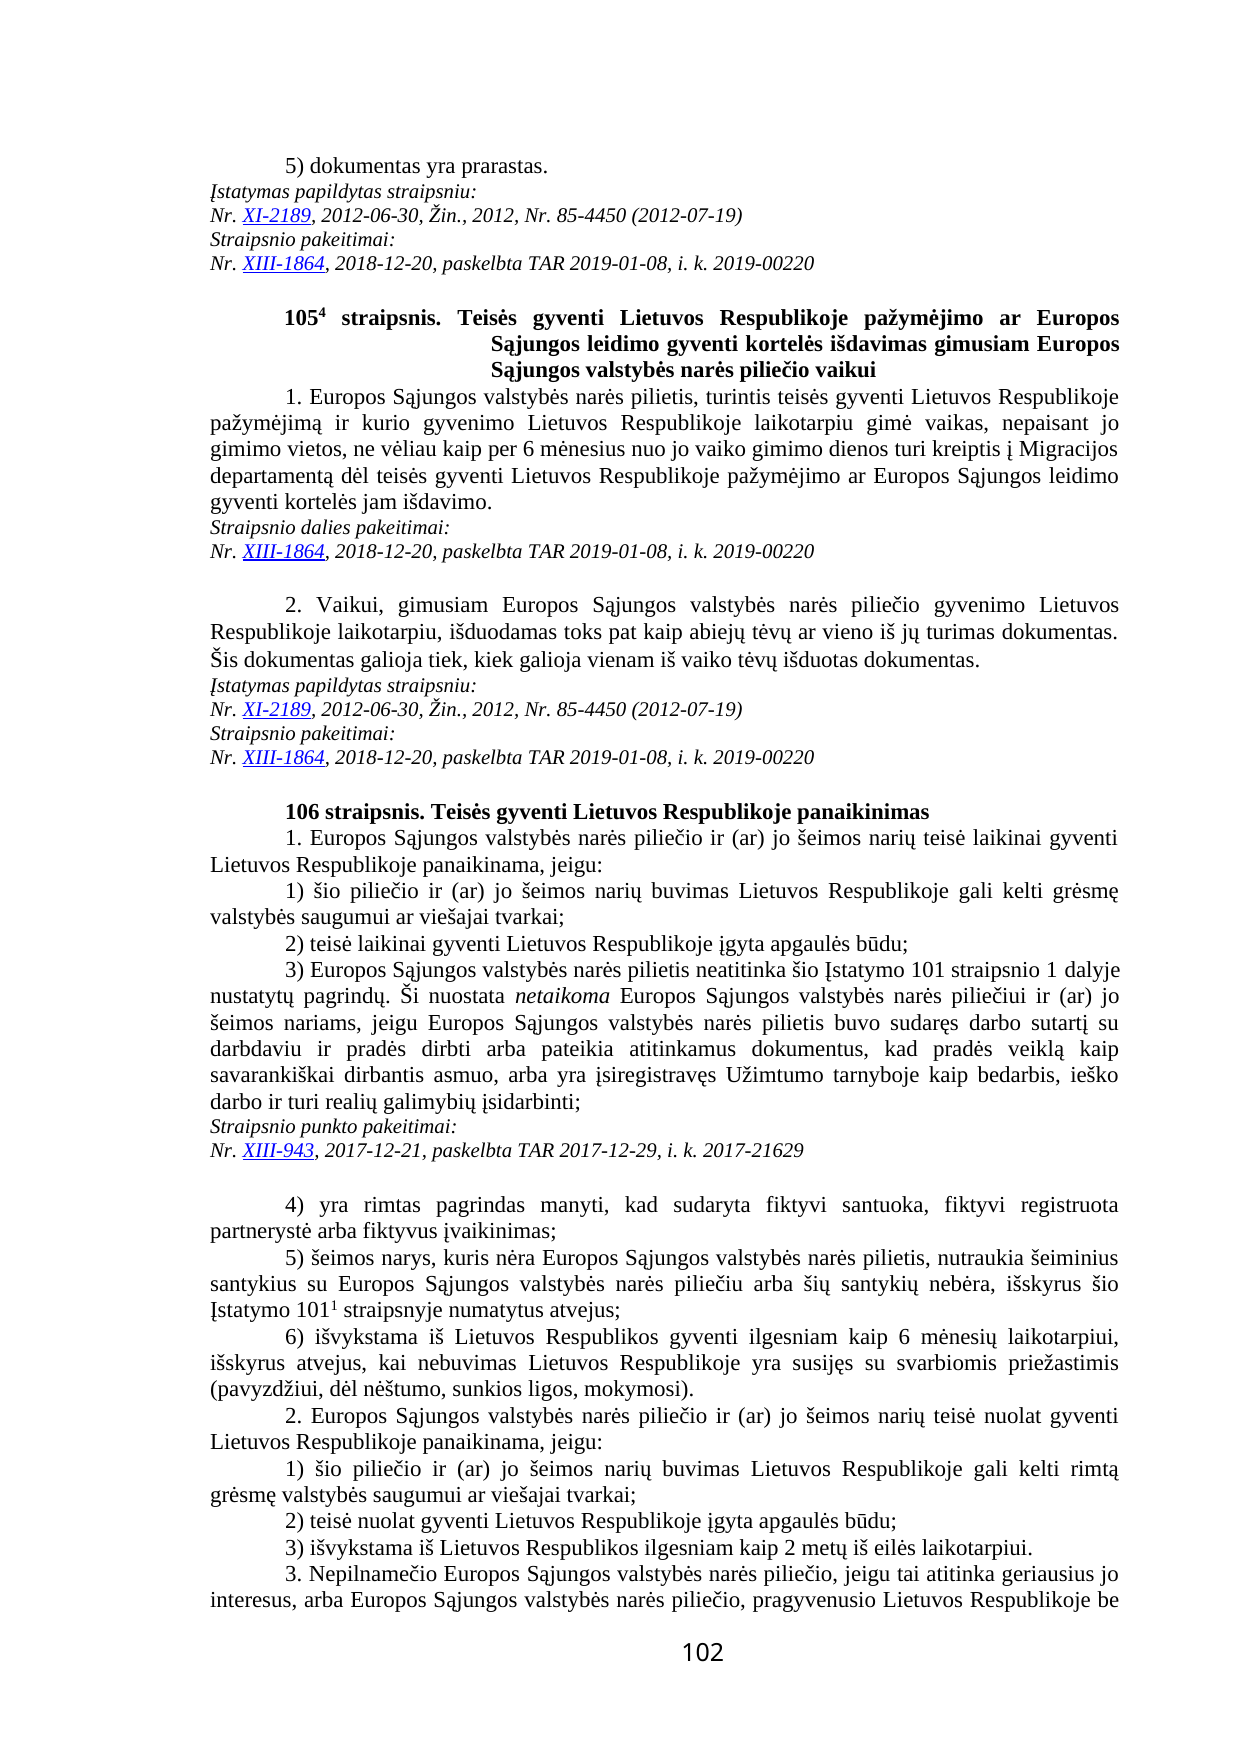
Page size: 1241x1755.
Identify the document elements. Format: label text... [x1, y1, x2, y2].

text 1) šio piliečio ir (ar) jo šeimos narių buvimas Lietuvos Respublikoje gali kelti rimtą grėsmę valstybės saugumui ar viešajai tvarkai; [210, 1454, 1120, 1507]
text Straipsnio dalies pakeitimai: [210, 514, 1120, 539]
text Nr. XIII-943, 2017-12-21, paskelbta TAR 2017-12-29, i. k. 2017-21629 [210, 1138, 1120, 1162]
text 6) išvykstama iš Lietuvos Respublikos gyventi ilgesniam kaip 6 mėnesių laikotarpiui, išskyrus atvejus, kai nebuvimas Lietuvos Respublikoje yra susijęs su svarbiomis priežastimis (pavyzdžiui, dėl nėštumo, sunkios ligos, mokymosi). [210, 1323, 1120, 1402]
text 2. Europos Sąjungos valstybės narės piliečio ir (ar) jo šeimos narių teisė nuolat gyventi Lietuvos Respublikoje panaikinama, jeigu: [210, 1402, 1120, 1454]
text Nr. XI-2189, 2012-06-30, Žin., 2012, Nr. 85-4450 (2012-07-19) [210, 697, 1120, 721]
text 1054 straipsnis. Teisės gyventi Lietuvos Respublikoje pažymėjimo ar Europos Sąjungos leidimo gyventi kortelės išdavimas gimusiam Europos Sąjungos valstybės narės piliečio vaikui [284, 304, 1120, 383]
text Įstatymas papildytas straipsniu: [210, 673, 1120, 697]
text Nr. XI-2189, 2012-06-30, Žin., 2012, Nr. 85-4450 (2012-07-19) [210, 203, 1120, 227]
text 3) Europos Sąjungos valstybės narės pilietis neatitinka šio Įstatymo 101 straipsnio 1 dalyje nustatytų pagrindų. Ši nuostata netaikoma Europos Sąjungos valstybės narės piliečiui ir (ar) jo šeimos nariams, jeigu Europos Sąjungos valstybės narės pilietis buvo sudaręs darbo sutartį su darbdaviu ir pradės dirbti arba pateikia atitinkamus dokumentus, kad pradės veiklą kaip savarankiškai dirbantis asmuo, arba yra įsiregistravęs Užimtumo tarnyboje kaip bedarbis, ieško darbo ir turi realių galimybių įsidarbinti; [210, 956, 1120, 1114]
text 1. Europos Sąjungos valstybės narės pilietis, turintis teisės gyventi Lietuvos Respublikoje pažymėjimą ir kurio gyvenimo Lietuvos Respublikoje laikotarpiu gimė vaikas, nepaisant jo gimimo vietos, ne vėliau kaip per 6 mėnesius nuo jo vaiko gimimo dienos turi kreiptis į Migracijos departamentą dėl teisės gyventi Lietuvos Respublikoje pažymėjimo ar Europos Sąjungos leidimo gyventi kortelės jam išdavimo. [210, 383, 1120, 514]
text 3. Nepilnamečio Europos Sąjungos valstybės narės piliečio, jeigu tai atitinka geriausius jo interesus, arba Europos Sąjungos valstybės narės piliečio, pragyvenusio Lietuvos Respublikoje be [210, 1560, 1120, 1613]
text Straipsnio pakeitimai: [210, 227, 1120, 251]
text 2. Vaikui, gimusiam Europos Sąjungos valstybės narės piliečio gyvenimo Lietuvos Respublikoje laikotarpiu, išduodamas toks pat kaip abiejų tėvų ar vieno iš jų turimas dokumentas. Šis dokumentas galioja tiek, kiek galioja vienam iš vaiko tėvų išduotas dokumentas. [210, 591, 1120, 673]
text Įstatymas papildytas straipsniu: [210, 179, 1120, 203]
text Straipsnio punkto pakeitimai: [210, 1114, 1120, 1138]
text Nr. XIII-1864, 2018-12-20, paskelbta TAR 2019-01-08, i. k. 2019-00220 [210, 745, 1120, 769]
text 2) teisė nuolat gyventi Lietuvos Respublikoje įgyta apgaulės būdu; [210, 1507, 1120, 1534]
text 106 straipsnis. Teisės gyventi Lietuvos Respublikoje panaikinimas [210, 798, 1120, 824]
text 4) yra rimtas pagrindas manyti, kad sudaryta fiktyvi santuoka, fiktyvi registruota partnerystė arba fiktyvus įvaikinimas; [210, 1191, 1120, 1244]
text Nr. XIII-1864, 2018-12-20, paskelbta TAR 2019-01-08, i. k. 2019-00220 [210, 539, 1120, 563]
text 5) šeimos narys, kuris nėra Europos Sąjungos valstybės narės pilietis, nutraukia šeiminius santykius su Europos Sąjungos valstybės narės piliečiu arba šių santykių nebėra, išskyrus šio Įstatymo 1011 straipsnyje numatytus atvejus; [210, 1244, 1120, 1323]
text Nr. XIII-1864, 2018-12-20, paskelbta TAR 2019-01-08, i. k. 2019-00220 [210, 251, 1120, 275]
text 1) šio piliečio ir (ar) jo šeimos narių buvimas Lietuvos Respublikoje gali kelti grėsmę valstybės saugumui ar viešajai tvarkai; [210, 877, 1120, 930]
text 2) teisė laikinai gyventi Lietuvos Respublikoje įgyta apgaulės būdu; [210, 930, 1120, 956]
text 1. Europos Sąjungos valstybės narės piliečio ir (ar) jo šeimos narių teisė laikinai gyventi Lietuvos Respublikoje panaikinama, jeigu: [210, 824, 1120, 877]
text Straipsnio pakeitimai: [210, 721, 1120, 745]
text 5) dokumentas yra prarastas. [210, 150, 1120, 179]
text 3) išvykstama iš Lietuvos Respublikos ilgesniam kaip 2 metų iš eilės laikotarpiui. [210, 1534, 1120, 1560]
